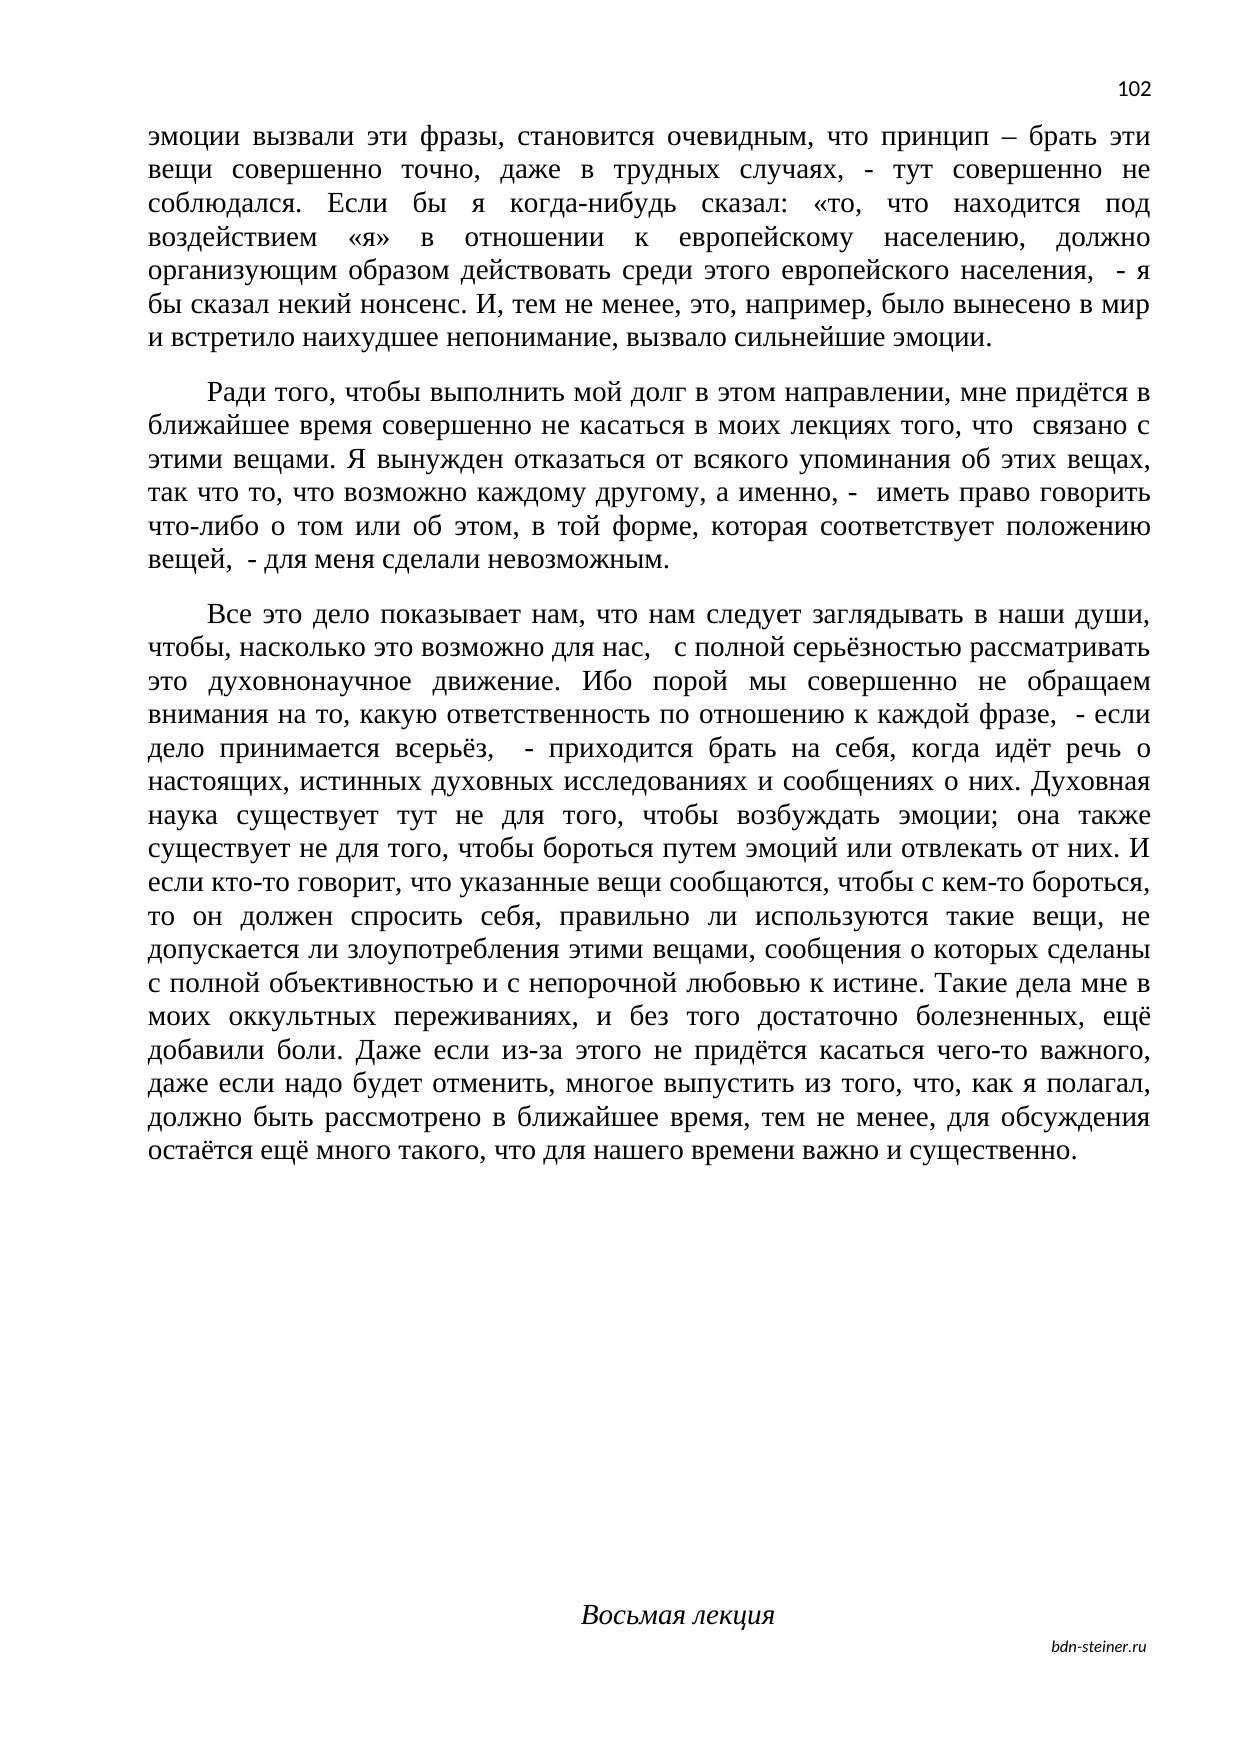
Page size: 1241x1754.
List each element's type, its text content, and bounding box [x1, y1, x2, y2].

text эмоции вызвали эти фразы, становится очевидным, что принцип – брать эти вещи совершенно точно, даже в трудных случаях, - тут совершенно не соблюдался. Если бы я когда-нибудь сказал: «то, что находится под воздействием «я» в отношении к европейскому населению, должно организующим образом действовать среди этого европейского населения, - я бы сказал некий нонсенс. И, тем не менее, это, например, было вынесено в мир и встретило наихудшее непонимание, вызвало сильнейшие эмоции. [148, 118, 1152, 353]
text Восьмая лекция [148, 1597, 1152, 1631]
text Все это дело показывает нам, что нам следует заглядывать в наши души, чтобы, насколько это возможно для нас, с полной серьёзностью рассматривать это духовнонаучное движение. Ибо порой мы совершенно не обращаем внимания на то, какую ответственность по отношению к каждой фразе, - если дело принимается всерьёз, - приходится брать на себя, когда идёт речь о настоящих, истинных духовных исследованиях и сообщениях о них. Духовная наука существует тут не для того, чтобы возбуждать эмоции; она также существует не для того, чтобы бороться путем эмоций или отвлекать от них. И если кто-то говорит, что указанные вещи сообщаются, чтобы с кем-то бороться, то он должен спросить себя, правильно ли используются такие вещи, не допускается ли злоупотребления этими вещами, сообщения о которых сделаны с полной объективностью и с непорочной любовью к истине. Такие дела мне в моих оккультных переживаниях, и без того достаточно болезненных, ещё добавили боли. Даже если из-за этого не придётся касаться чего-то важного, даже если надо будет отменить, многое выпустить из того, что, как я полагал, должно быть рассмотрено в ближайшее время, тем не менее, для обсуждения остаётся ещё много такого, что для нашего времени важно и существенно. [148, 596, 1152, 1166]
text Ради того, чтобы выполнить мой долг в этом направлении, мне придётся в ближайшее время совершенно не касаться в моих лекциях того, что связано с этими вещами. Я вынужден отказаться от всякого упоминания об этих вещах, так что то, что возможно каждому другому, а именно, - иметь право говорить что-либо о том или об этом, в той форме, которая соответствует положению вещей, - для меня сделали невозможным. [148, 374, 1152, 575]
